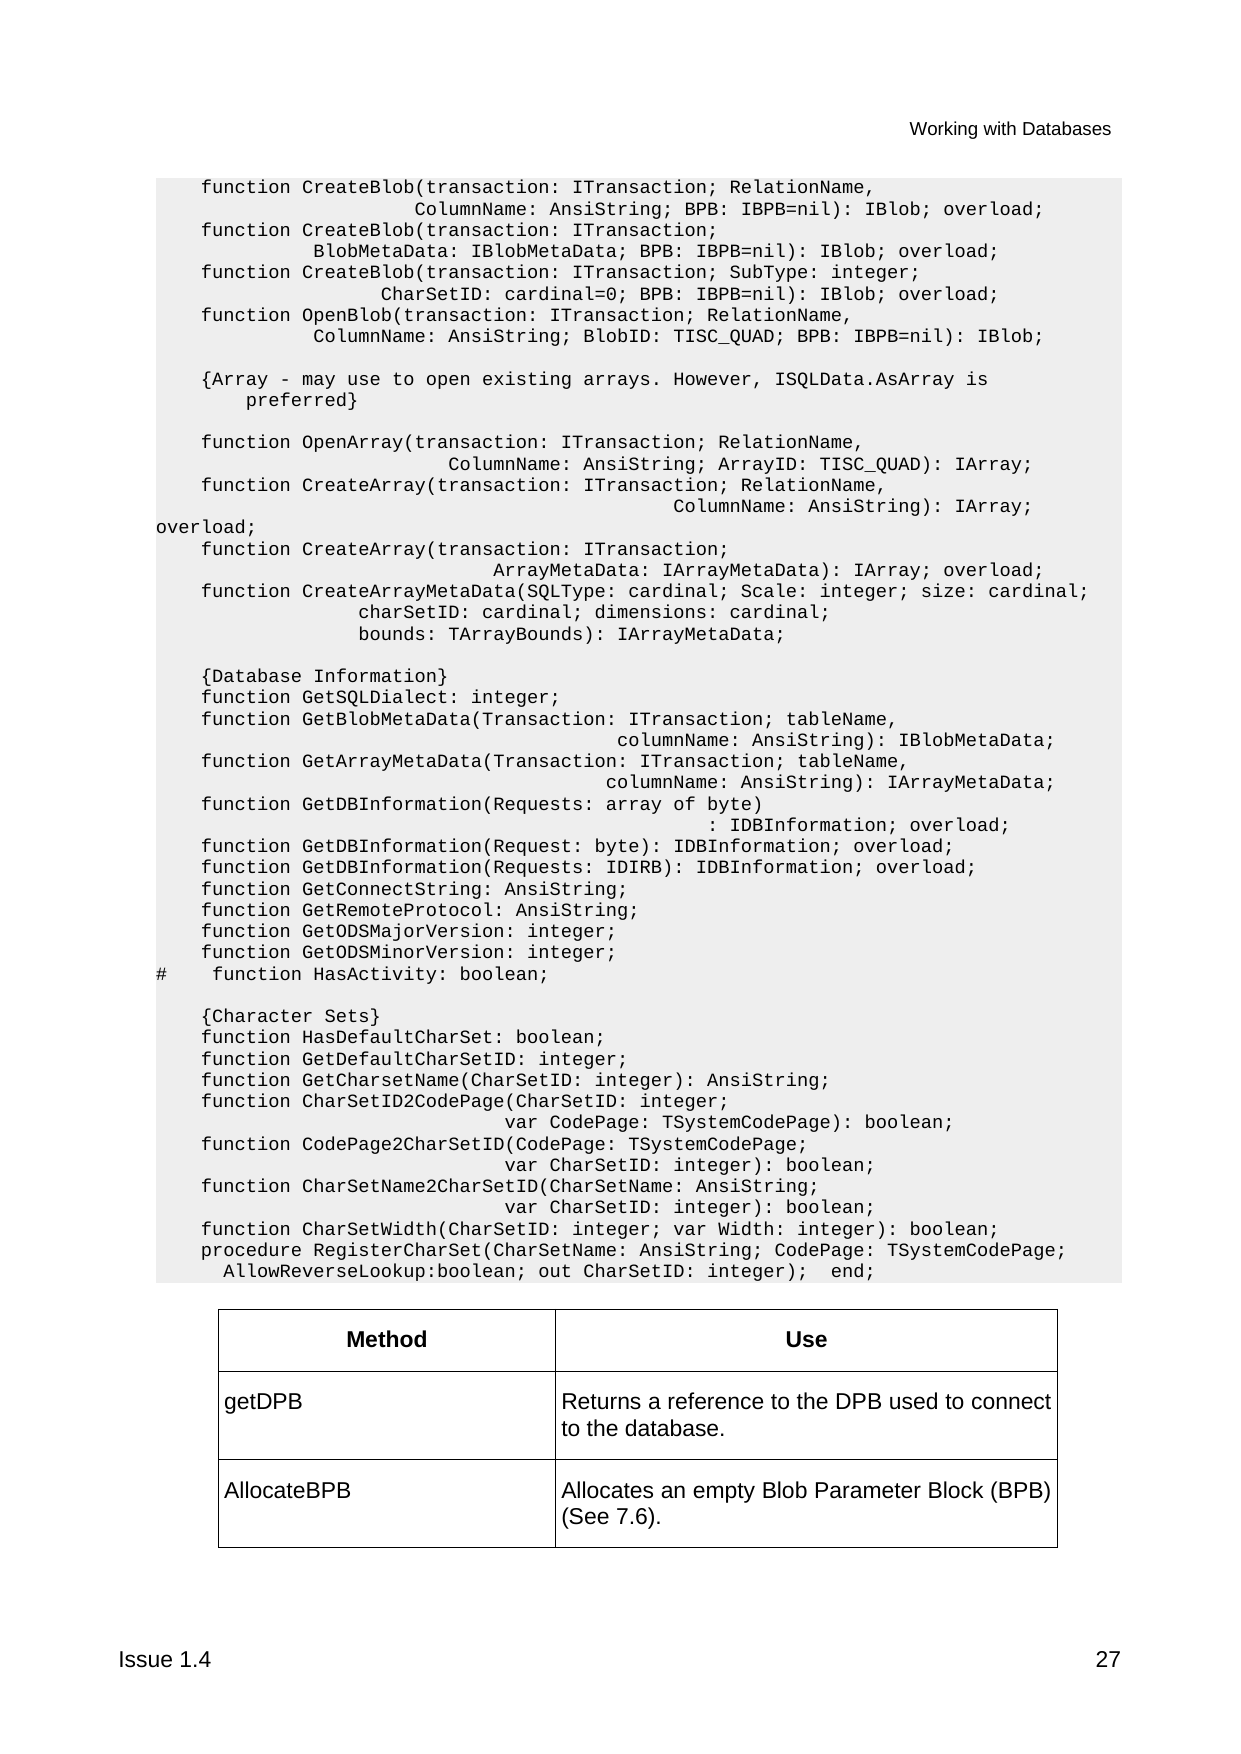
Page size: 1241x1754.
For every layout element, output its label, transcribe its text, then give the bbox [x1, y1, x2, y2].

text function GetConnectString: AnsiString; [156, 879, 1122, 901]
text {Database Information} [156, 667, 1122, 688]
text function CharSetWidth(CharSetID: integer; var Width: integer): boolean; [156, 1219, 1122, 1241]
table_header Use [556, 1310, 1057, 1371]
text columnName: AnsiString): IArrayMetaData; [156, 773, 1122, 794]
table_cell Returns a reference to the DPB used to connect to the database. [556, 1372, 1057, 1459]
text function GetDBInformation(Requests: array of byte) [156, 794, 1122, 816]
text function CreateArray(transaction: ITransaction; RelationName, [156, 476, 1122, 497]
text function CreateBlob(transaction: ITransaction; RelationName, [156, 178, 1122, 199]
text ColumnName: AnsiString; BPB: IBPB=nil): IBlob; overload; [156, 199, 1122, 221]
text function GetODSMajorVersion: integer; [156, 922, 1122, 943]
text function GetDBInformation(Request: byte): IDBInformation; overload; [156, 837, 1122, 858]
text procedure RegisterCharSet(CharSetName: AnsiString; CodePage: TSystemCodePage; [156, 1241, 1122, 1262]
text charSetID: cardinal; dimensions: cardinal; [156, 603, 1122, 624]
text function GetDefaultCharSetID: integer; [156, 1049, 1122, 1071]
text BlobMetaData: IBlobMetaData; BPB: IBPB=nil): IBlob; overload; [156, 242, 1122, 263]
text bounds: TArrayBounds): IArrayMetaData; [156, 624, 1122, 646]
table_cell Allocates an empty Blob Parameter Block (BPB) (See 7.6). [556, 1460, 1057, 1547]
text function GetDBInformation(Requests: IDIRB): IDBInformation; overload; [156, 858, 1122, 879]
text function CharSetName2CharSetID(CharSetName: AnsiString; [156, 1177, 1122, 1198]
text ColumnName: AnsiString; ArrayID: TISC_QUAD): IArray; [156, 454, 1122, 476]
table_header Method [219, 1310, 555, 1371]
text columnName: AnsiString): IBlobMetaData; [156, 731, 1122, 752]
table_cell AllocateBPB [219, 1460, 555, 1547]
text ArrayMetaData: IArrayMetaData): IArray; overload; [156, 561, 1122, 582]
text function HasDefaultCharSet: boolean; [156, 1028, 1122, 1049]
text AllowReverseLookup:boolean; out CharSetID: integer); end; [156, 1262, 1122, 1283]
text var CharSetID: integer): boolean; [156, 1156, 1122, 1177]
text function CreateBlob(transaction: ITransaction; SubType: integer; [156, 263, 1122, 284]
text preferred} [156, 391, 1122, 412]
text function CreateBlob(transaction: ITransaction; [156, 221, 1122, 242]
text function GetCharsetName(CharSetID: integer): AnsiString; [156, 1071, 1122, 1092]
text {Character Sets} [156, 1007, 1122, 1028]
text function GetArrayMetaData(Transaction: ITransaction; tableName, [156, 752, 1122, 773]
text function GetBlobMetaData(Transaction: ITransaction; tableName, [156, 709, 1122, 731]
text function CodePage2CharSetID(CodePage: TSystemCodePage; [156, 1134, 1122, 1156]
text function OpenBlob(transaction: ITransaction; RelationName, [156, 306, 1122, 327]
text # function HasActivity: boolean; [156, 964, 1122, 986]
text function GetODSMinorVersion: integer; [156, 943, 1122, 964]
text var CharSetID: integer): boolean; [156, 1198, 1122, 1219]
text function CreateArray(transaction: ITransaction; [156, 539, 1122, 561]
text function CreateArrayMetaData(SQLType: cardinal; Scale: integer; size: cardinal; [156, 582, 1122, 603]
text function OpenArray(transaction: ITransaction; RelationName, [156, 433, 1122, 454]
text ColumnName: AnsiString): IArray; overload; [156, 497, 1122, 539]
text function GetSQLDialect: integer; [156, 688, 1122, 709]
text function GetRemoteProtocol: AnsiString; [156, 901, 1122, 922]
text CharSetID: cardinal=0; BPB: IBPB=nil): IBlob; overload; [156, 284, 1122, 306]
text var CodePage: TSystemCodePage): boolean; [156, 1113, 1122, 1134]
text {Array - may use to open existing arrays. However, ISQLData.AsArray is [156, 369, 1122, 391]
text : IDBInformation; overload; [156, 816, 1122, 837]
text ColumnName: AnsiString; BlobID: TISC_QUAD; BPB: IBPB=nil): IBlob; [156, 327, 1122, 348]
table_cell getDPB [219, 1372, 555, 1459]
text function CharSetID2CodePage(CharSetID: integer; [156, 1092, 1122, 1113]
